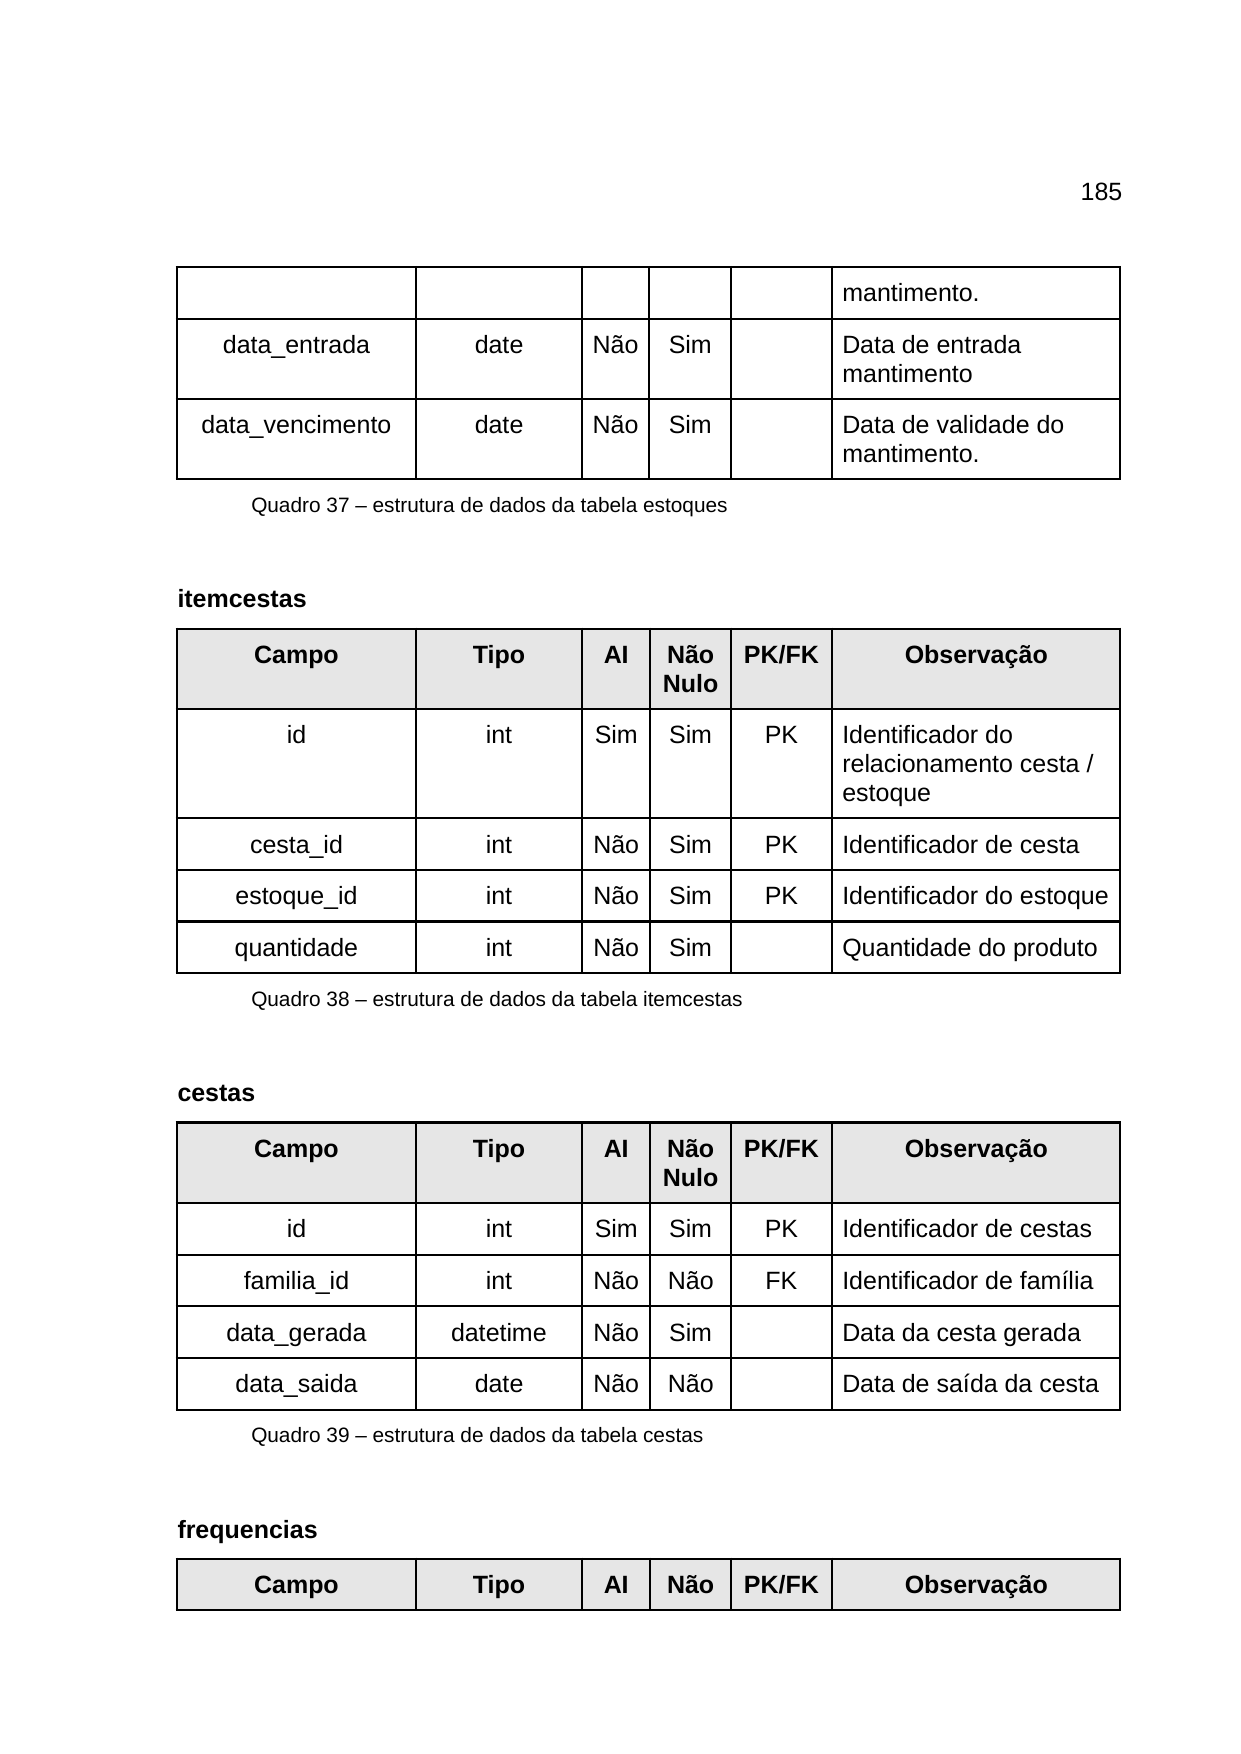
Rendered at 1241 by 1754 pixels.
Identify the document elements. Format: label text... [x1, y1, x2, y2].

table_cell Quantidade do produto [833, 923, 1119, 972]
text Quadro 37 – estrutura de dados da tabela estoques [177, 493, 1122, 517]
table_header Campo [178, 1124, 415, 1202]
table_cell PK [732, 1204, 831, 1253]
table_cell Data da cesta gerada [833, 1307, 1119, 1357]
table_cell PK [732, 871, 831, 920]
text Quadro 39 – estrutura de dados da tabela cestas [177, 1423, 1122, 1447]
table_cell [178, 268, 415, 317]
table_cell datetime [417, 1307, 581, 1357]
table_cell [650, 268, 730, 317]
text itemcestas [177, 584, 1122, 613]
table_cell date [417, 1359, 581, 1408]
table_cell Não [651, 1359, 730, 1408]
table_header Tipo [417, 1560, 581, 1609]
table_cell quantidade [178, 923, 415, 972]
table_cell Identificador de família [833, 1256, 1119, 1305]
table_cell date [417, 320, 581, 398]
table_header PK/FK [732, 1560, 831, 1609]
table_cell Não [583, 320, 648, 398]
table_cell Sim [651, 1204, 730, 1253]
table_cell PK [732, 819, 831, 869]
table_header Observação [833, 630, 1119, 708]
table_cell Sim [650, 320, 730, 398]
table_cell Sim [651, 710, 730, 817]
table_cell Não [583, 819, 649, 869]
table_cell int [417, 871, 581, 920]
table_cell Sim [583, 710, 649, 817]
table_cell Não [583, 923, 649, 972]
table_cell Não [651, 1256, 730, 1305]
table_cell int [417, 1256, 581, 1305]
table_cell PK [732, 710, 831, 817]
table_cell data_entrada [178, 320, 415, 398]
table_cell familia_id [178, 1256, 415, 1305]
table_cell Sim [651, 1307, 730, 1357]
table_cell [732, 320, 831, 398]
table_cell Sim [650, 400, 730, 478]
table_cell Sim [651, 871, 730, 920]
table_header Campo [178, 630, 415, 708]
table_cell data_saida [178, 1359, 415, 1408]
table_cell Sim [651, 923, 730, 972]
table_cell int [417, 819, 581, 869]
text Quadro 38 – estrutura de dados da tabela itemcestas [177, 987, 1122, 1011]
text frequencias [177, 1514, 1122, 1543]
table_header Não Nulo [651, 630, 730, 708]
table_cell [732, 268, 831, 317]
table_cell id [178, 710, 415, 817]
table_cell Não [583, 1256, 649, 1305]
table_cell Identificador do relacionamento cesta / estoque [833, 710, 1119, 817]
table_cell date [417, 400, 581, 478]
table_header Não [651, 1560, 730, 1609]
table_cell Sim [583, 1204, 649, 1253]
table_cell mantimento. [833, 268, 1119, 317]
table_header Tipo [417, 1124, 581, 1202]
table_header AI [583, 1124, 649, 1202]
table_cell estoque_id [178, 871, 415, 920]
table_cell Não [583, 871, 649, 920]
table_cell FK [732, 1256, 831, 1305]
table_cell int [417, 710, 581, 817]
table_cell int [417, 1204, 581, 1253]
table_cell Não [583, 1359, 649, 1408]
table_cell Data de entrada mantimento [833, 320, 1119, 398]
table_cell Data de validade do mantimento. [833, 400, 1119, 478]
table_header Tipo [417, 630, 581, 708]
table_header PK/FK [732, 1124, 831, 1202]
table_cell data_gerada [178, 1307, 415, 1357]
table_cell Não [583, 1307, 649, 1357]
table_header Campo [178, 1560, 415, 1609]
table_cell Identificador de cesta [833, 819, 1119, 869]
table_header Não Nulo [651, 1124, 730, 1202]
table_cell [732, 923, 831, 972]
table_header PK/FK [732, 630, 831, 708]
table_cell [732, 400, 831, 478]
table_cell id [178, 1204, 415, 1253]
text cestas [177, 1078, 1122, 1107]
table_cell [732, 1307, 831, 1357]
table_cell Data de saída da cesta [833, 1359, 1119, 1408]
table_cell cesta_id [178, 819, 415, 869]
table_cell Não [583, 400, 648, 478]
table_header Observação [833, 1124, 1119, 1202]
table_cell int [417, 923, 581, 972]
table_cell Identificador de cestas [833, 1204, 1119, 1253]
table_header Observação [833, 1560, 1119, 1609]
table_header AI [583, 630, 649, 708]
table_cell [583, 268, 648, 317]
table_cell Sim [651, 819, 730, 869]
table_cell data_vencimento [178, 400, 415, 478]
table_cell [417, 268, 581, 317]
table_cell Identificador do estoque [833, 871, 1119, 920]
table_cell [732, 1359, 831, 1408]
table_header AI [583, 1560, 649, 1609]
